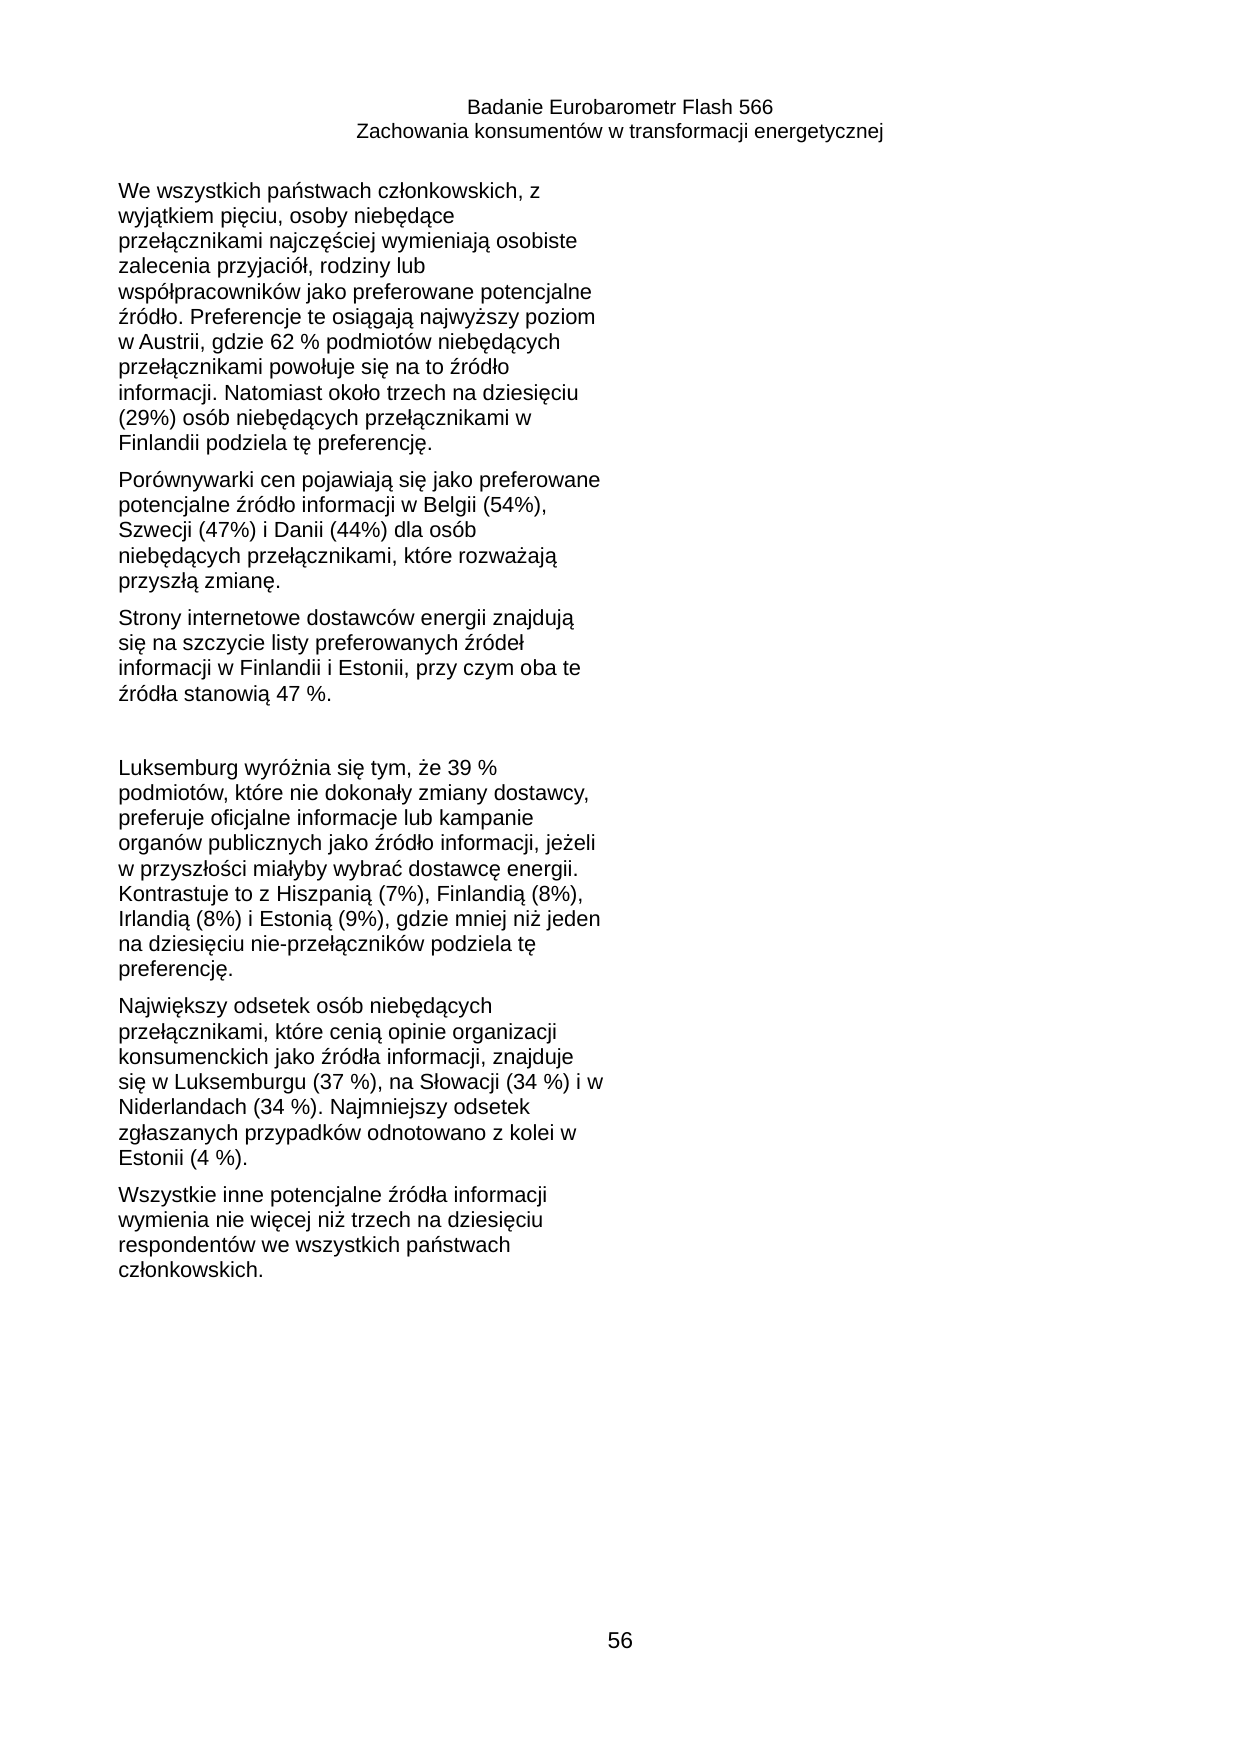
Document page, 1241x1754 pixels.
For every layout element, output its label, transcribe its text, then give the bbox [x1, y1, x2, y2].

text Największy odsetek osób niebędących przełącznikami, które cenią opinie organizacji konsumenckich jako źródła informacji, znajduje się w Luksemburgu (37 %), na Słowacji (34 %) i w Niderlandach (34 %). Najmniejszy odsetek zgłaszanych przypadków odnotowano z kolei w Estonii (4 %). [118, 993, 605, 1170]
text We wszystkich państwach członkowskich, z wyjątkiem pięciu, osoby niebędące przełącznikami najczęściej wymieniają osobiste zalecenia przyjaciół, rodziny lub współpracowników jako preferowane potencjalne źródło. Preferencje te osiągają najwyższy poziom w Austrii, gdzie 62 % podmiotów niebędących przełącznikami powołuje się na to źródło informacji. Natomiast około trzech na dziesięciu (29%) osób niebędących przełącznikami w Finlandii podziela tę preferencję. [118, 178, 605, 455]
text Strony internetowe dostawców energii znajdują się na szczycie listy preferowanych źródeł informacji w Finlandii i Estonii, przy czym oba te źródła stanowią 47 %. [118, 605, 605, 706]
text Luksemburg wyróżnia się tym, że 39 % podmiotów, które nie dokonały zmiany dostawcy, preferuje oficjalne informacje lub kampanie organów publicznych jako źródło informacji, jeżeli w przyszłości miałyby wybrać dostawcę energii. Kontrastuje to z Hiszpanią (7%), Finlandią (8%), Irlandią (8%) i Estonią (9%), gdzie mniej niż jeden na dziesięciu nie-przełączników podziela tę preferencję. [118, 755, 605, 982]
text Porównywarki cen pojawiają się jako preferowane potencjalne źródło informacji w Belgii (54%), Szwecji (47%) i Danii (44%) dla osób niebędących przełącznikami, które rozważają przyszłą zmianę. [118, 467, 605, 593]
text Wszystkie inne potencjalne źródła informacji wymienia nie więcej niż trzech na dziesięciu respondentów we wszystkich państwach członkowskich. [118, 1182, 605, 1283]
